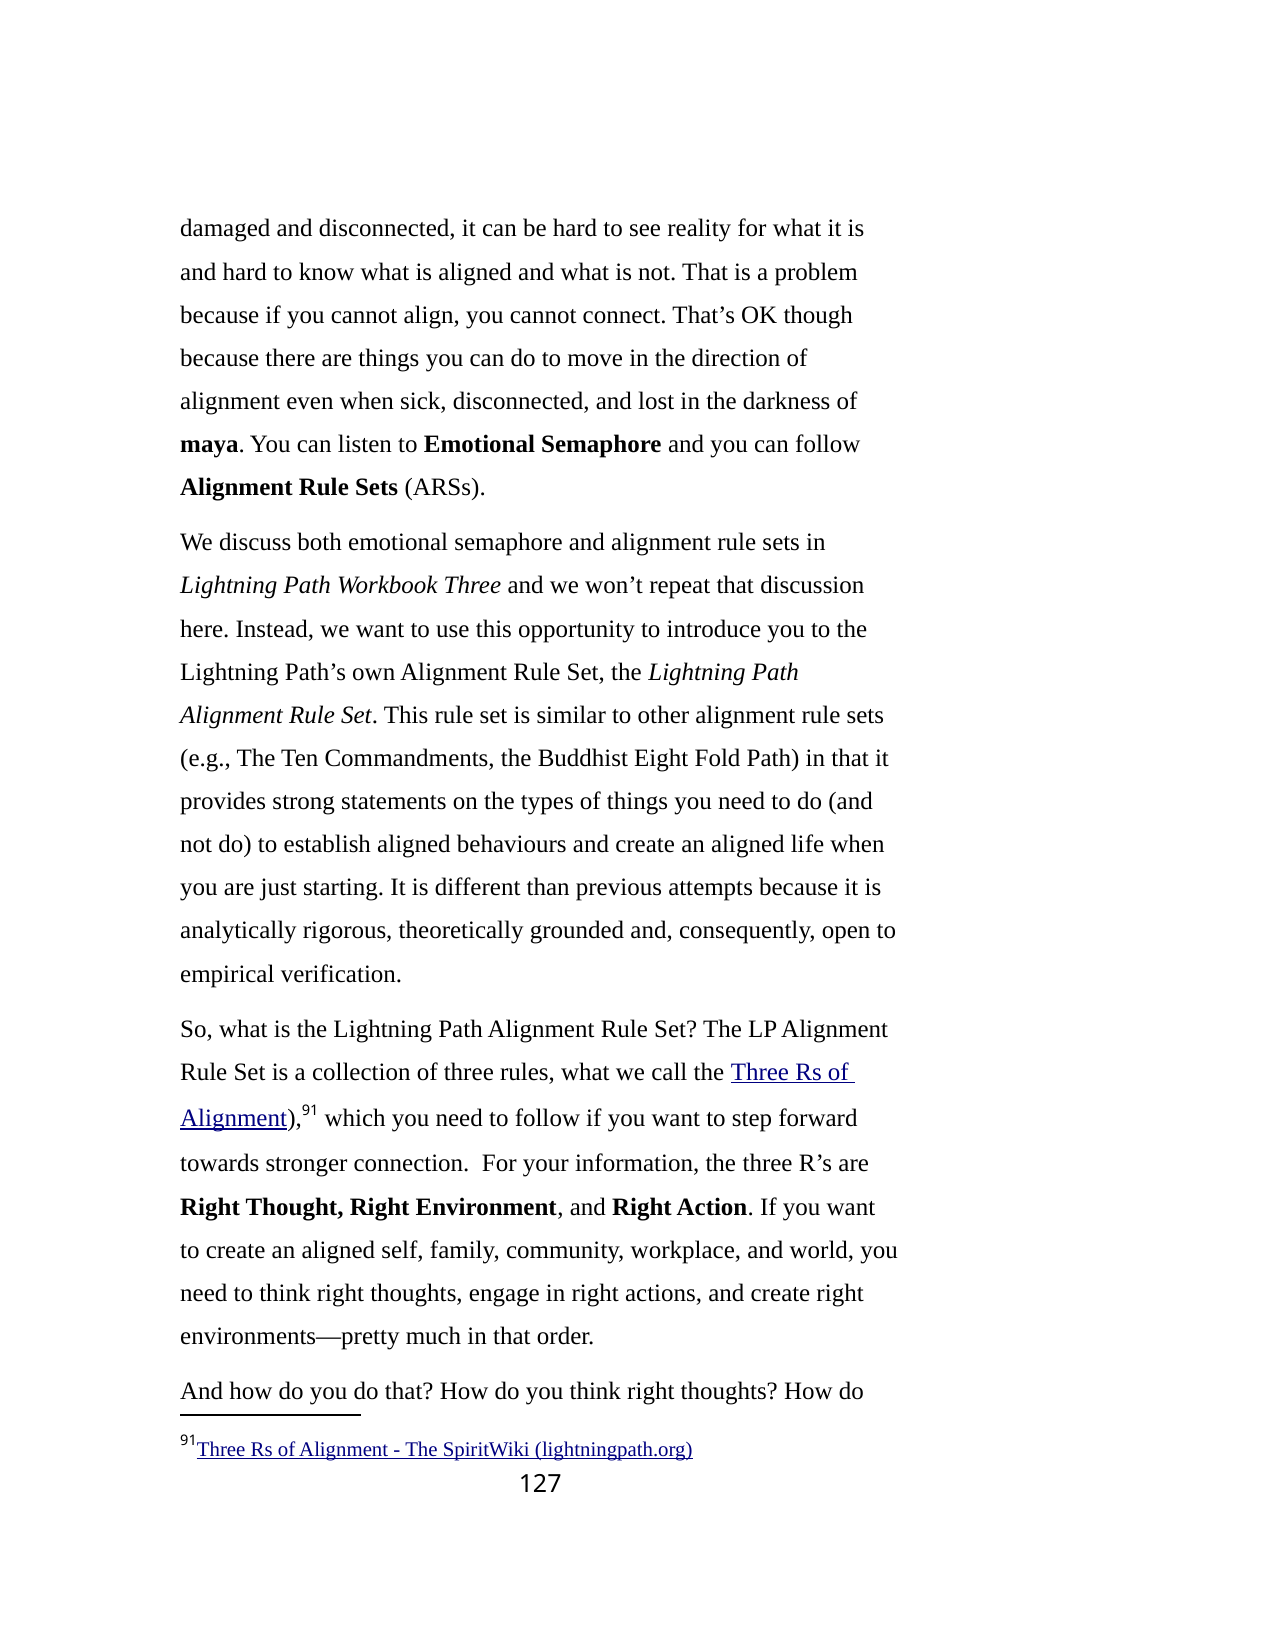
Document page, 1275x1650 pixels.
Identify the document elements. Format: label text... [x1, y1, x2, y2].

text So, what is the Lightning Path Alignment Rule Set? The LP Alignment Rule Set is a collection of three rules, what we call the Three Rs of Alignment), which you need to follow if you want to step forward towards stronger connection. For your information, the three R’s are Right Thought, Right Environment, and Right Action. If you want to create an aligned self, family, community, workplace, and world, you need to think right thoughts, engage in right actions, and create right environments—pretty much in that order. [180, 1014, 900, 1350]
text And how do you do that? How do you think right thoughts? How do [180, 1376, 900, 1405]
text damaged and disconnected, it can be hard to see reality for what it is and hard to know what is aligned and what is not. That is a problem because if you cannot align, you cannot connect. That’s OK though because there are things you can do to move in the direction of alignment even when sick, disconnected, and lost in the darkness of maya. You can listen to Emotional Semaphore and you can follow Alignment Rule Sets (ARSs). [180, 213, 900, 501]
text Three Rs of Alignment - The SpiritWiki (lightningpath.org) [180, 1430, 900, 1464]
text We discuss both emotional semaphore and alignment rule sets in Lightning Path Workbook Three and we won’t repeat that discussion here. Instead, we want to use this opportunity to introduce you to the Lightning Path’s own Alignment Rule Set, the Lightning Path Alignment Rule Set. This rule set is similar to other alignment rule sets (e.g., The Ten Commandments, the Buddhist Eight Fold Path) in that it provides strong statements on the types of things you need to do (and not do) to establish aligned behaviours and create an aligned life when you are just starting. It is different than previous attempts because it is analytically rigorous, theoretically grounded and, consequently, open to empirical verification. [180, 527, 900, 987]
